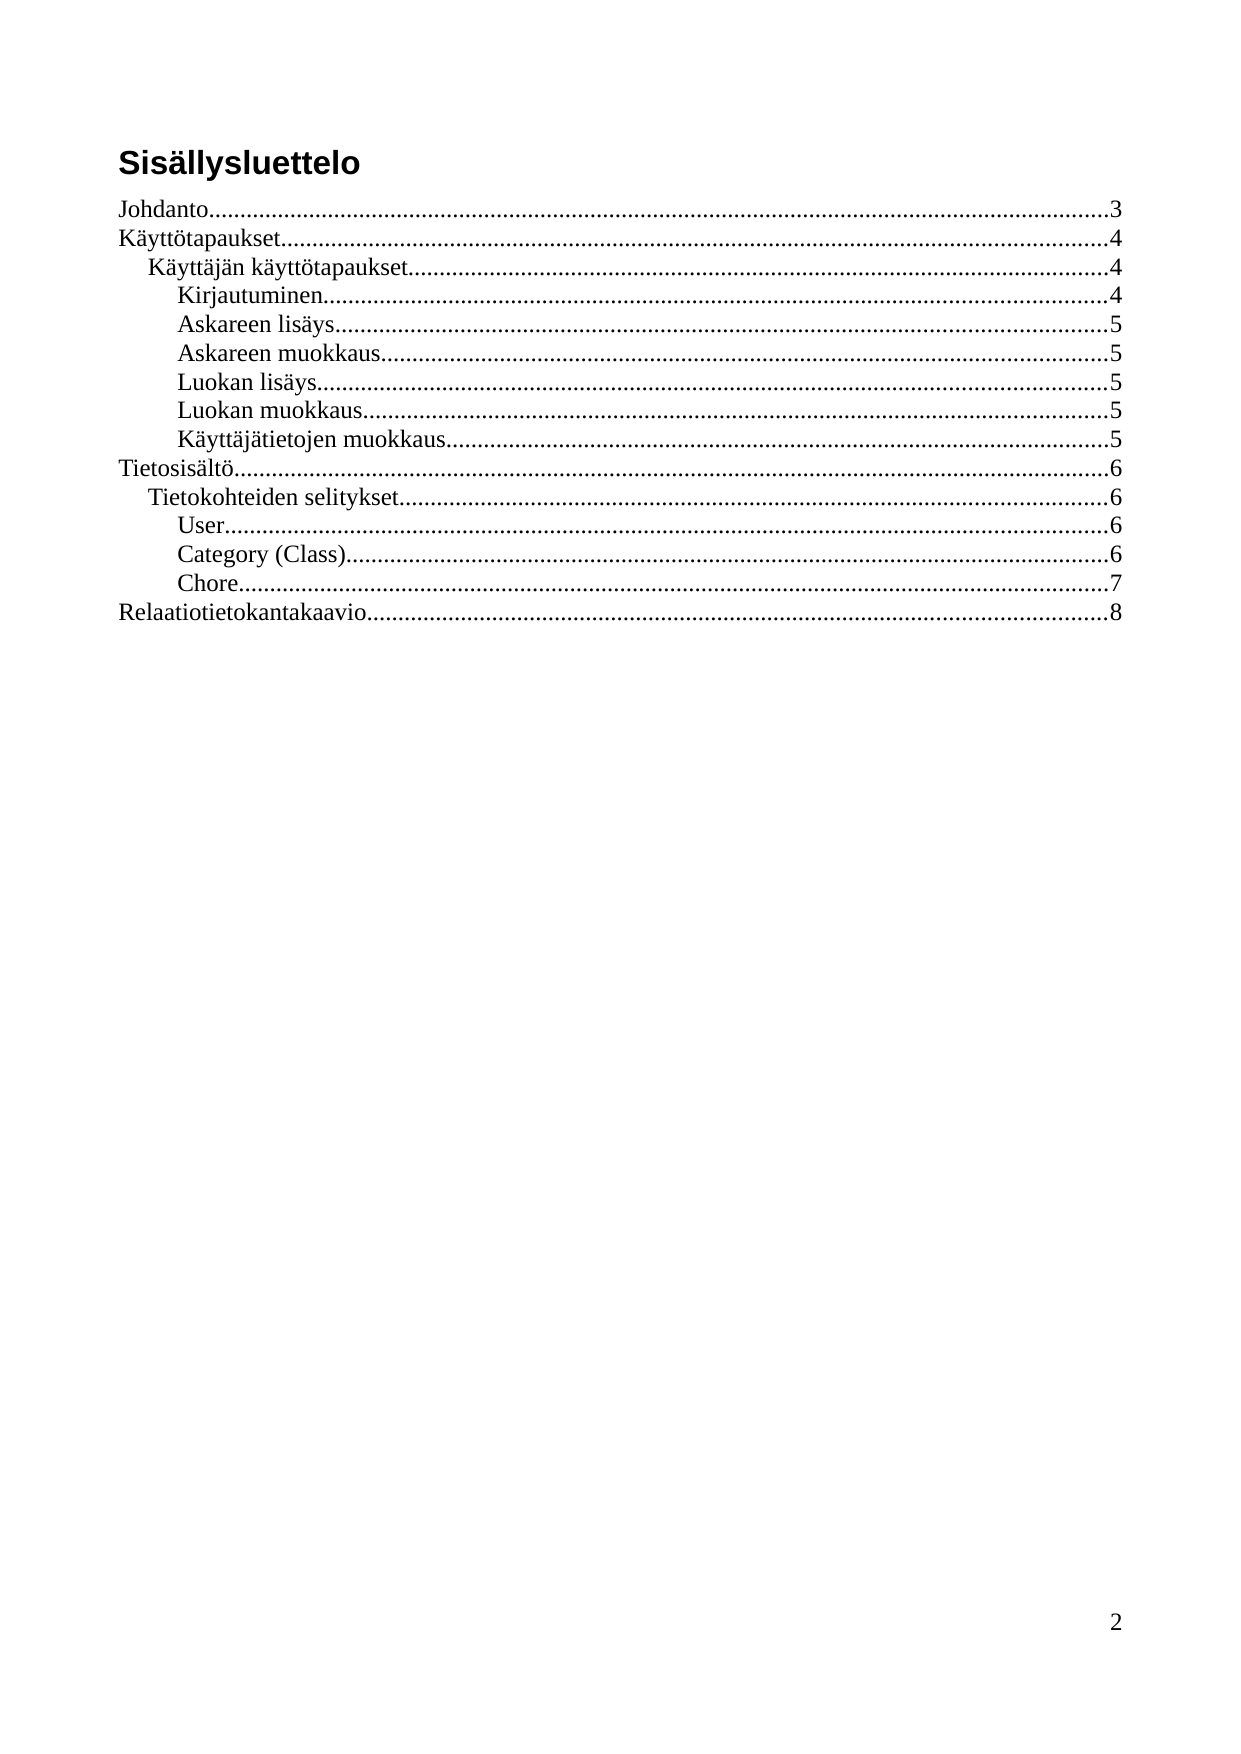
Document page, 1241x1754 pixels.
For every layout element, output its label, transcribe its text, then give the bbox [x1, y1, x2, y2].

text Tietokohteiden selitykset 6 [148, 482, 1122, 510]
text Askareen muokkaus 5 [177, 338, 1122, 367]
text Käyttäjätietojen muokkaus 5 [177, 424, 1122, 453]
text Kirjautuminen 4 [177, 280, 1122, 309]
text Luokan muokkaus 5 [177, 395, 1122, 424]
text Johdanto 3 [118, 194, 1122, 223]
text Category (Class) 6 [177, 539, 1122, 568]
text Tietosisältö 6 [118, 453, 1122, 482]
text Askareen lisäys 5 [177, 309, 1122, 338]
text Luokan lisäys 5 [177, 367, 1122, 395]
text Käyttäjän käyttötapaukset 4 [148, 252, 1122, 280]
text User 6 [177, 510, 1122, 539]
text Relaatiotietokantakaavio 8 [118, 597, 1122, 625]
text Käyttötapaukset 4 [118, 223, 1122, 252]
text Chore 7 [177, 568, 1122, 597]
subtitle Sisällysluettelo [118, 143, 1122, 182]
